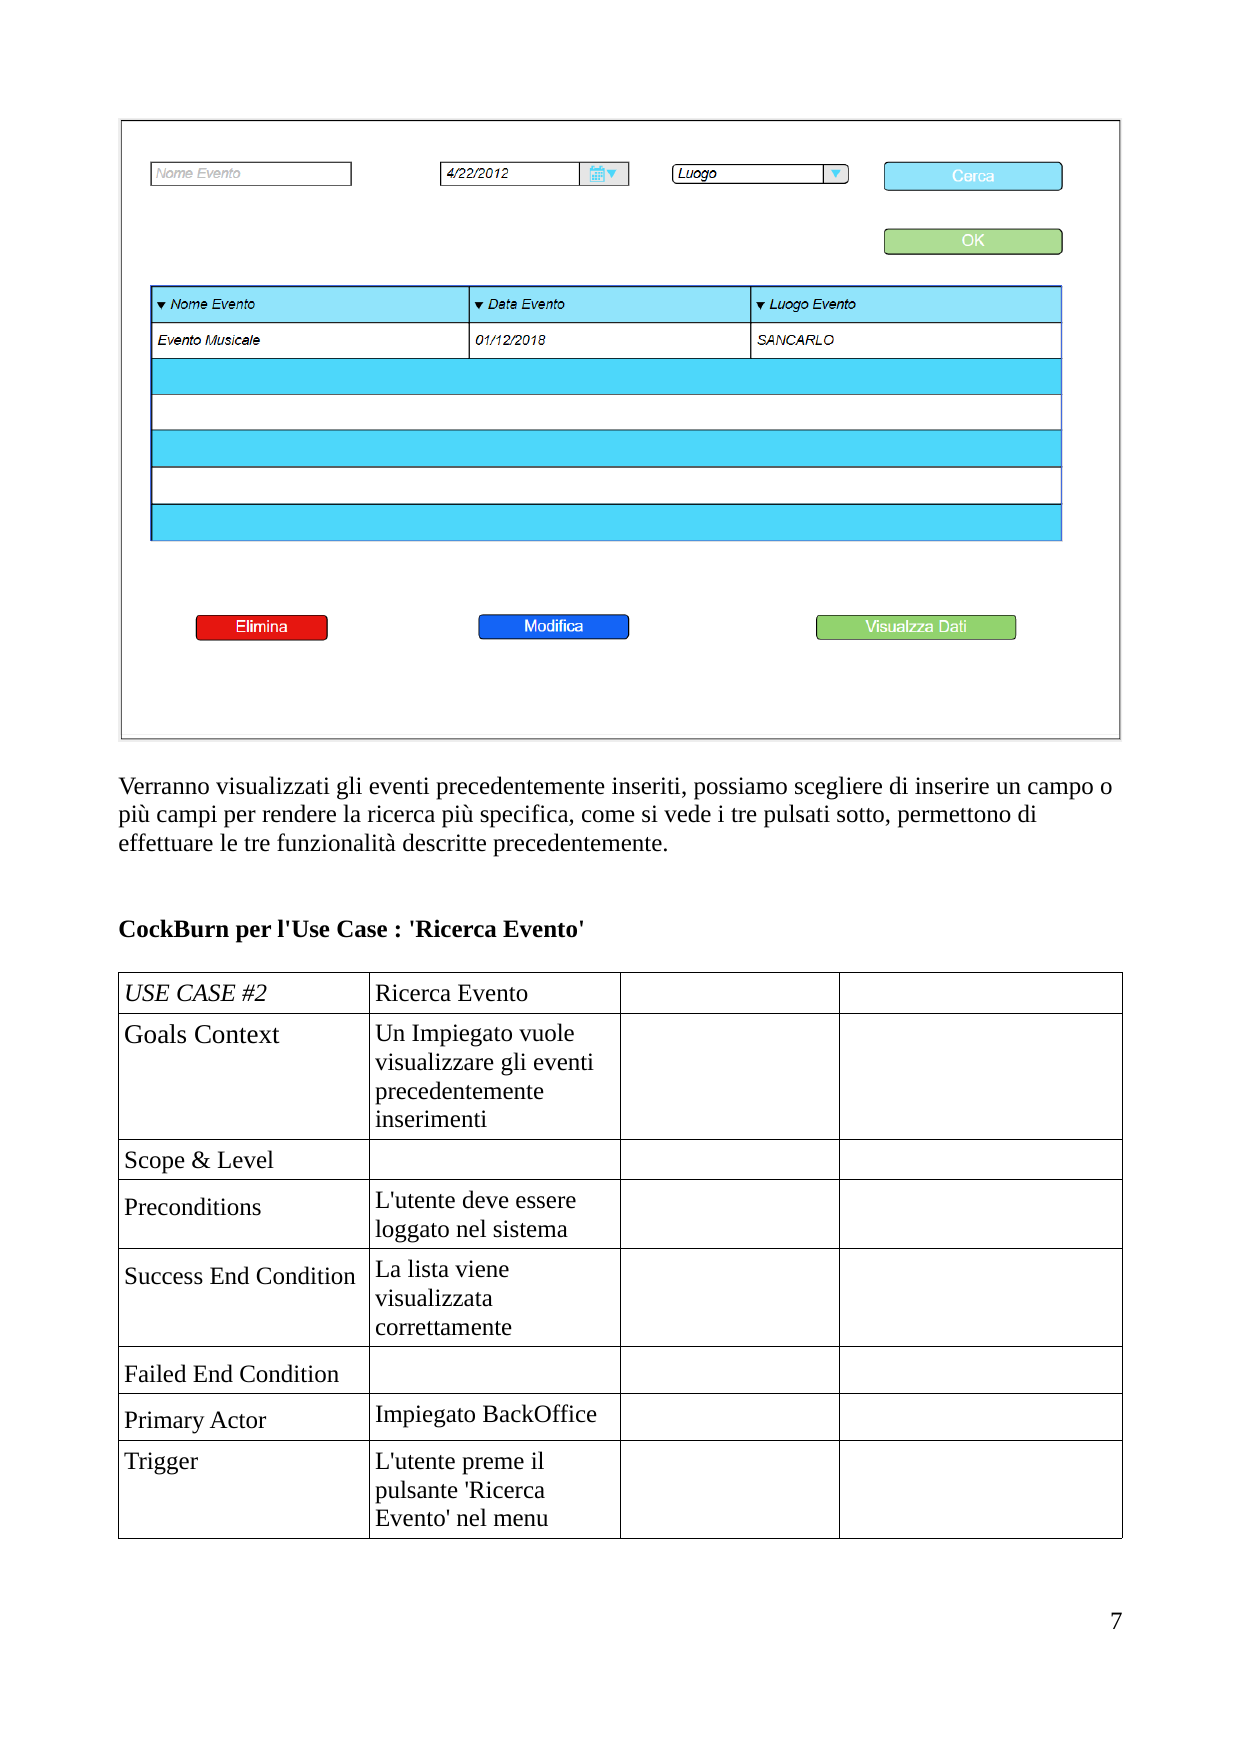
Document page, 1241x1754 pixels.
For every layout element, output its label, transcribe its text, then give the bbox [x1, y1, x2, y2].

table_cell [840, 1249, 1122, 1346]
table_cell [621, 1014, 839, 1139]
table_cell [370, 1140, 620, 1179]
table_cell La lista viene visualizzata correttamente [370, 1249, 620, 1346]
table_cell Scope & Level [119, 1140, 369, 1179]
table_cell [840, 1394, 1122, 1440]
text CockBurn per l'Use Case : 'Ricerca Evento' [118, 914, 1122, 943]
table_cell [840, 1347, 1122, 1393]
table_cell Un Impiegato vuole visualizzare gli eventi precedentemente inserimenti [370, 1014, 620, 1139]
table_cell L'utente preme il pulsante 'Ricerca Evento' nel menu [370, 1441, 620, 1538]
table_cell Preconditions [119, 1180, 369, 1248]
table_cell [621, 1441, 839, 1538]
table_cell Failed End Condition [119, 1347, 369, 1393]
table_cell Impiegato BackOffice [370, 1394, 620, 1440]
table_cell Goals Context [119, 1014, 369, 1139]
table_cell [621, 1249, 839, 1346]
table_cell Trigger [119, 1441, 369, 1538]
table_header Ricerca Evento [370, 973, 620, 1012]
table_cell Primary Actor [119, 1394, 369, 1440]
table_cell [840, 1140, 1122, 1179]
table_cell [840, 1180, 1122, 1248]
table_cell L'utente deve essere loggato nel sistema [370, 1180, 620, 1248]
table_header [840, 973, 1122, 1012]
table_cell [621, 1347, 839, 1393]
table_cell [621, 1394, 839, 1440]
table_header [621, 973, 839, 1012]
table_cell Success End Condition [119, 1249, 369, 1346]
text Verranno visualizzati gli eventi precedentemente inseriti, possiamo scegliere di inserire un campo o più campi per rendere la ricerca più specifica, come si vede i tre pulsati sotto, permettono di effettuare le tre funzionalità descritte precedentemente. [118, 771, 1122, 857]
table_cell [621, 1140, 839, 1179]
table_cell [370, 1347, 620, 1393]
table_cell [840, 1441, 1122, 1538]
table_cell [840, 1014, 1122, 1139]
table_cell [621, 1180, 839, 1248]
picture [118, 118, 1123, 742]
table_header USE CASE #2 [119, 973, 369, 1012]
